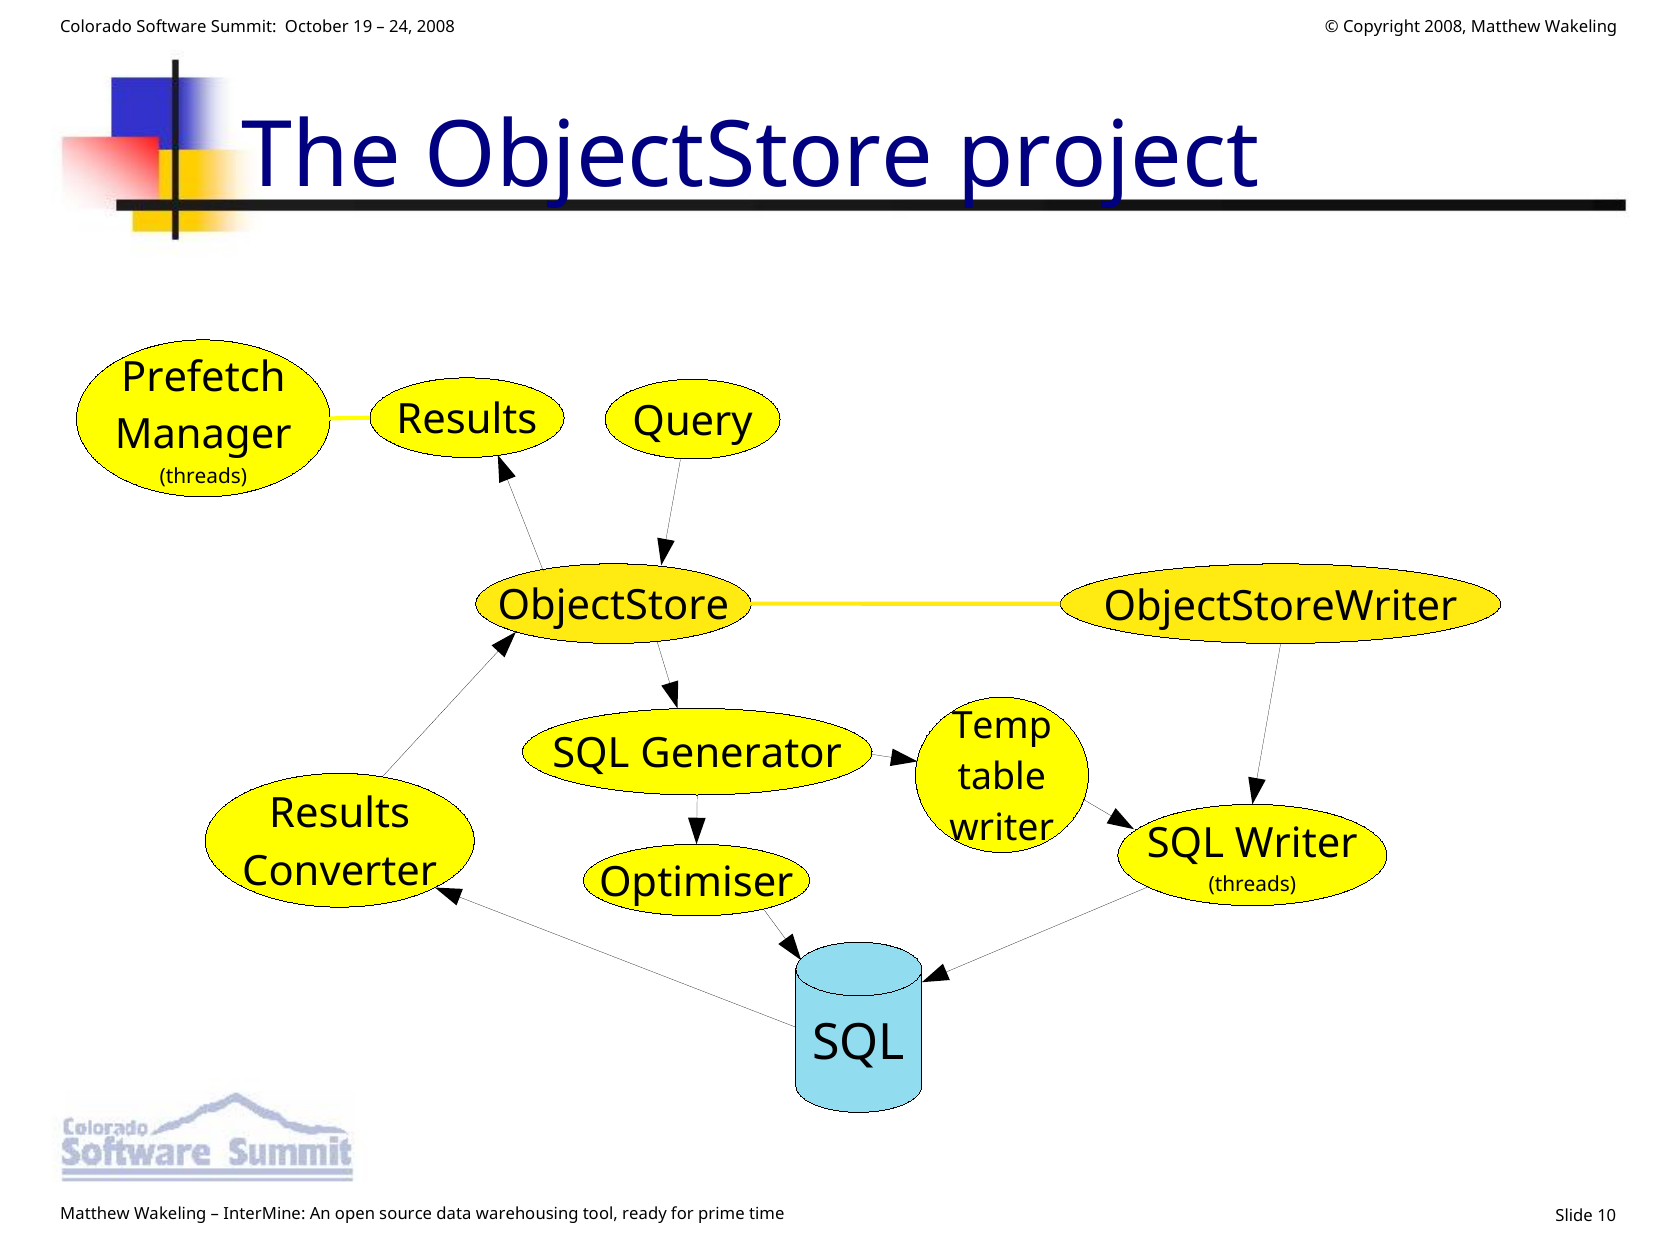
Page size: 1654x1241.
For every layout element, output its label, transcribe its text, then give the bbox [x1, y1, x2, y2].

picture [0, 0, 1654, 1241]
text_box ObjectStoreWriter [1060, 563, 1501, 644]
text_box Optimiser [583, 844, 810, 916]
text_box Results [370, 377, 565, 458]
text_box Results Converter [205, 773, 475, 908]
text_box SQL Generator [522, 708, 873, 796]
title The ObjectStore project [241, 59, 1654, 244]
text_box Query [605, 379, 781, 459]
text_box Temp table writer [915, 697, 1089, 853]
text_box SQL Writer (threads) [1117, 804, 1387, 906]
text_box ObjectStore [475, 563, 751, 644]
text_box SQL [795, 942, 922, 1113]
text_box Prefetch Manager (threads) [76, 339, 330, 497]
